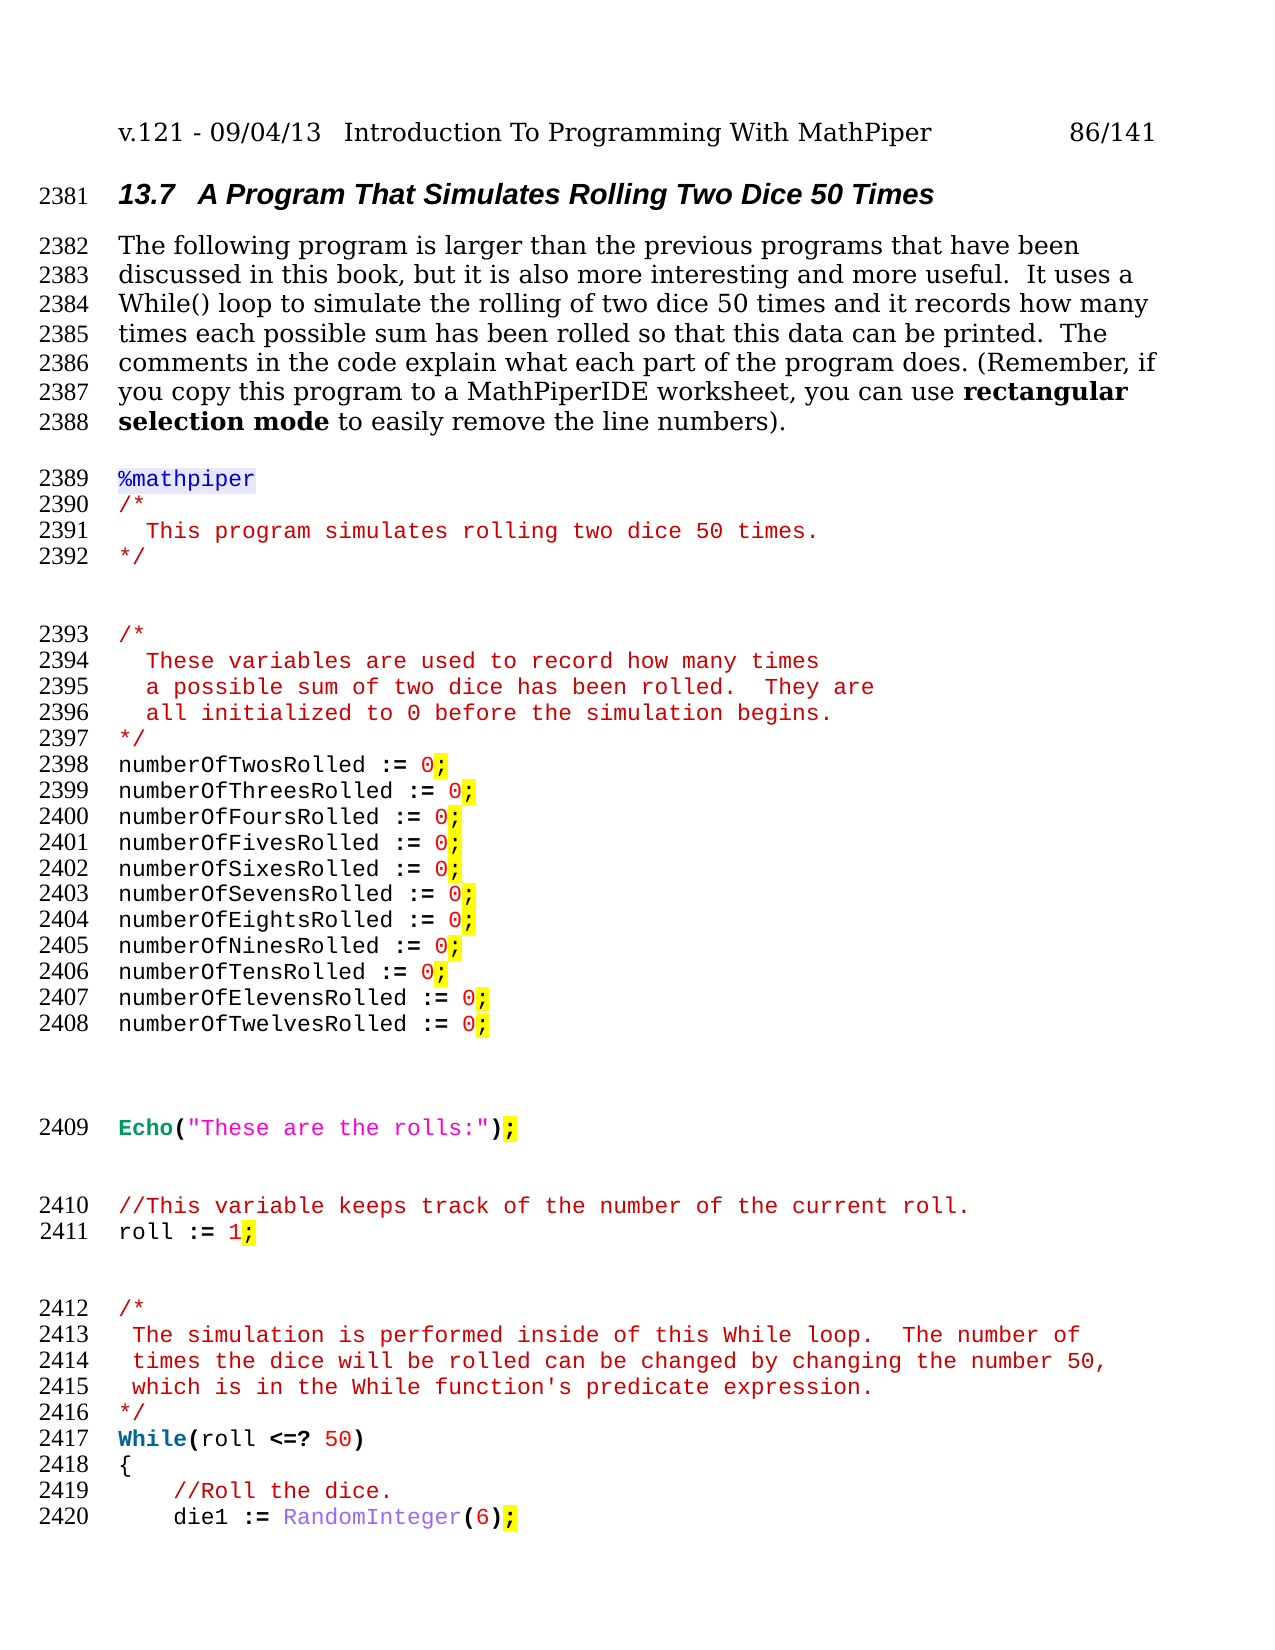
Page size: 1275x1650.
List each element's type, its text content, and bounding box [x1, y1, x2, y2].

text The simulation is performed inside of this While loop. The number of [118, 1324, 1157, 1350]
text a possible sum of two dice has been rolled. They are [118, 675, 1157, 701]
text While(roll <=? 50) [118, 1427, 1157, 1453]
text numberOfTwelvesRolled := 0; [118, 1012, 1157, 1038]
text numberOfFivesRolled := 0; [118, 831, 1157, 857]
text Echo("These are the rolls:"); [118, 1116, 1157, 1142]
subtitle A Program That Simulates Rolling Two Dice 50 Times [118, 177, 1157, 210]
text //Roll the dice. [118, 1479, 1157, 1505]
text times the dice will be rolled can be changed by changing the number 50, [118, 1350, 1157, 1376]
text numberOfNinesRolled := 0; [118, 935, 1157, 961]
text The following program is larger than the previous programs that have been discussed in this book, but it is also more interesting and more useful. It uses a While() loop to simulate the rolling of two dice 50 times and it records how many times each possible sum has been rolled so that this data can be printed. The comments in the code explain what each part of the program does. (Remember, if you copy this program to a MathPiperIDE worksheet, you can use rectangular selection mode to easily remove the line numbers). [118, 231, 1157, 436]
text //This variable keeps track of the number of the current roll. [118, 1194, 1157, 1220]
text numberOfSevensRolled := 0; [118, 883, 1157, 909]
text die1 := RandomInteger(6); [118, 1505, 1157, 1531]
text /* [118, 623, 1157, 649]
text numberOfTensRolled := 0; [118, 961, 1157, 987]
text roll := 1; [118, 1220, 1157, 1246]
text */ [118, 546, 1157, 572]
text */ [118, 1402, 1157, 1427]
text /* [118, 1298, 1157, 1324]
text numberOfEightsRolled := 0; [118, 909, 1157, 935]
text This program simulates rolling two dice 50 times. [118, 520, 1157, 546]
text all initialized to 0 before the simulation begins. [118, 701, 1157, 727]
text numberOfTwosRolled := 0; [118, 753, 1157, 779]
text numberOfElevensRolled := 0; [118, 987, 1157, 1012]
text These variables are used to record how many times [118, 649, 1157, 675]
text numberOfFoursRolled := 0; [118, 805, 1157, 831]
text numberOfSixesRolled := 0; [118, 857, 1157, 883]
text /* [118, 494, 1157, 520]
text %mathpiper [118, 468, 1157, 494]
text which is in the While function's predicate expression. [118, 1376, 1157, 1402]
text */ [118, 727, 1157, 753]
text numberOfThreesRolled := 0; [118, 779, 1157, 805]
text { [118, 1453, 1157, 1479]
